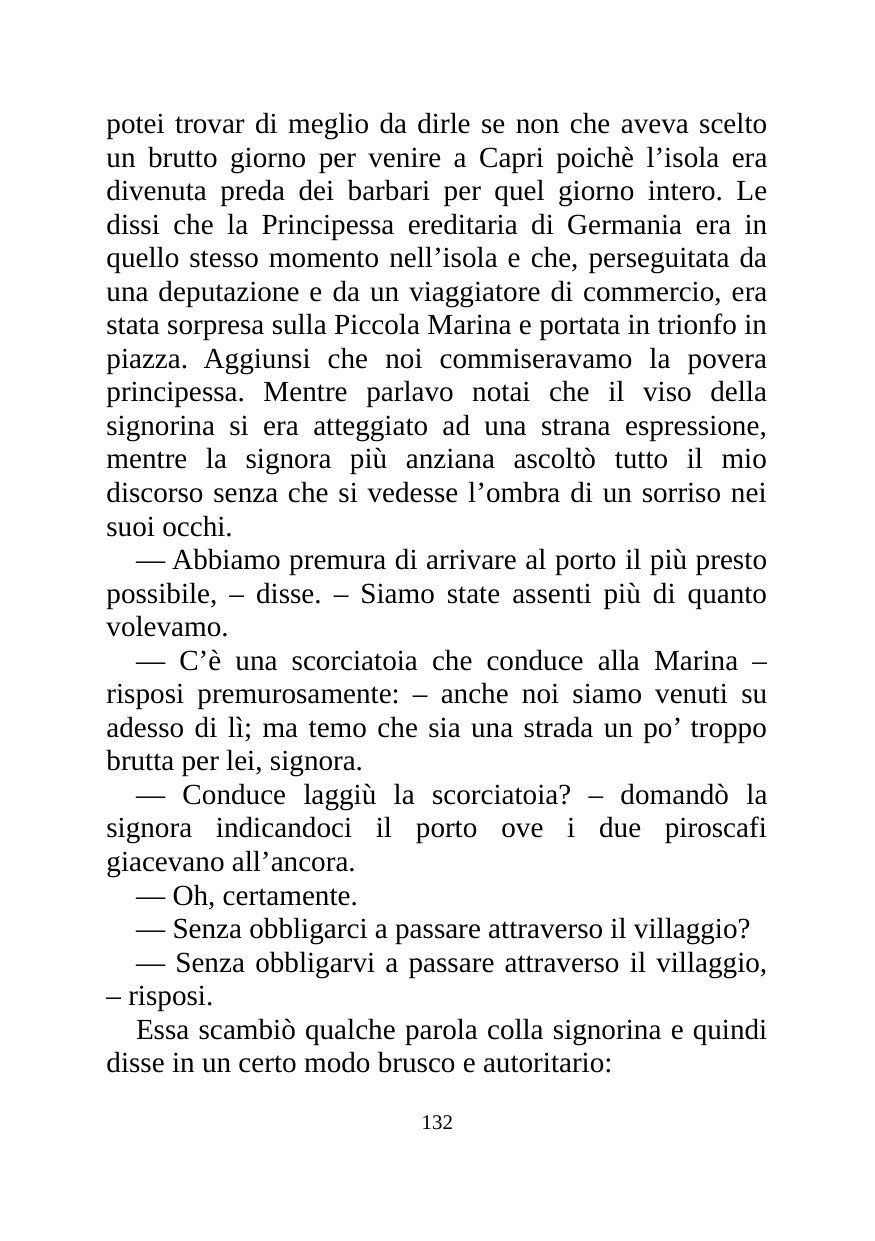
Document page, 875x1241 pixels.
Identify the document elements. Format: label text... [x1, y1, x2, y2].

text — Senza obbligarci a passare attraverso il villaggio? [106, 911, 768, 945]
text — Conduce laggiù la scorciatoia? – domandò la signora indicandoci il porto ove i due piroscafi giacevano all’ancora. [106, 777, 768, 878]
text — Abbiamo premura di arrivare al porto il più presto possibile, – disse. – Siamo state assenti più di quanto volevamo. [106, 542, 768, 643]
text Essa scambiò qualche parola colla signorina e quindi disse in un certo modo brusco e autoritario: [106, 1012, 768, 1079]
text — Senza obbligarvi a passare attraverso il villaggio, – risposi. [106, 945, 768, 1012]
text — Oh, certamente. [106, 878, 768, 911]
text — C’è una scorciatoia che conduce alla Marina – risposi premurosamente: – anche noi siamo venuti su adesso di lì; ma temo che sia una strada un po’ troppo brutta per lei, signora. [106, 643, 768, 777]
text potei trovar di meglio da dirle se non che aveva scelto un brutto giorno per venire a Capri poichè l’isola era divenuta preda dei barbari per quel giorno intero. Le dissi che la Principessa ereditaria di Germania era in quello stesso momento nell’isola e che, perseguitata da una deputazione e da un viaggiatore di commercio, era stata sorpresa sulla Piccola Marina e portata in trionfo in piazza. Aggiunsi che noi commiseravamo la povera principessa. Mentre parlavo notai che il viso della signorina si era atteggiato ad una strana espressione, mentre la signora più anziana ascoltò tutto il mio discorso senza che si vedesse l’ombra di un sorriso nei suoi occhi. [106, 106, 768, 542]
